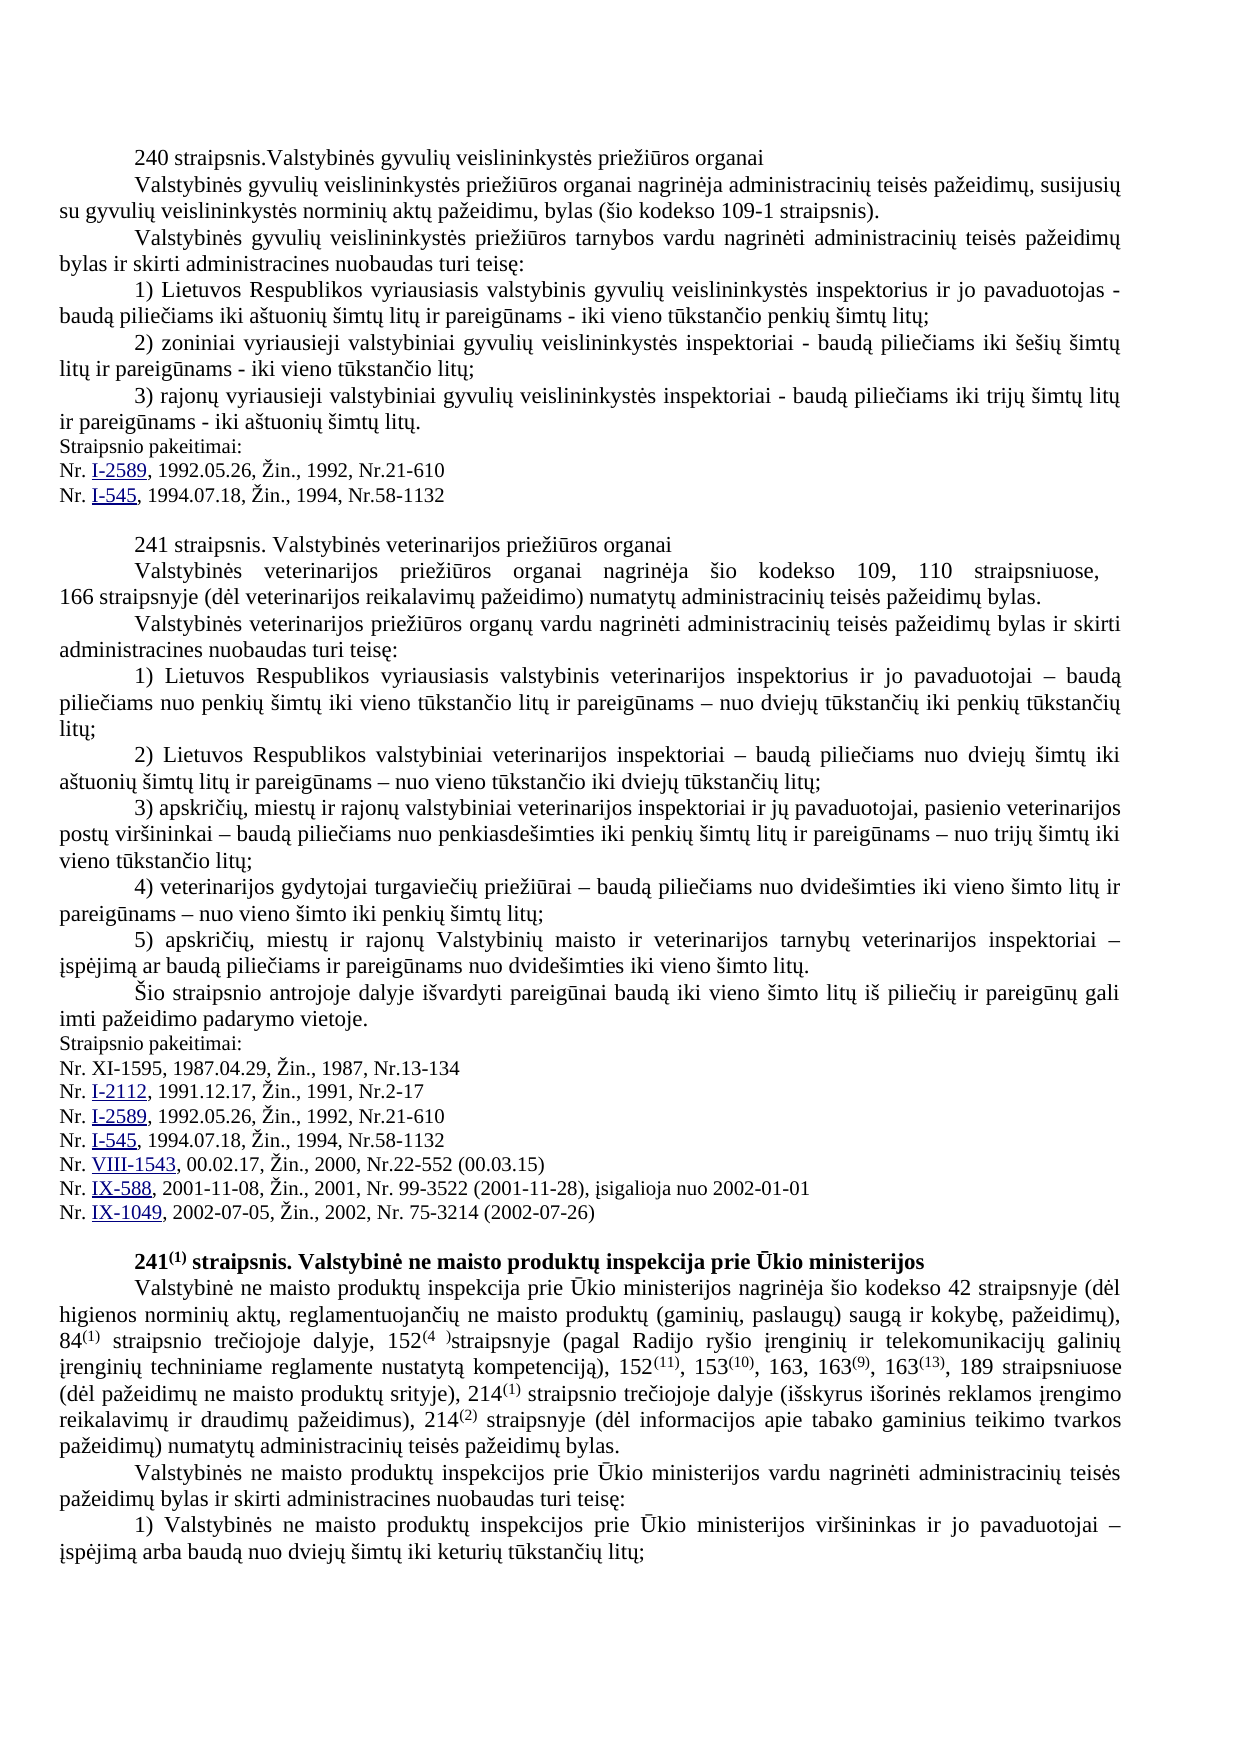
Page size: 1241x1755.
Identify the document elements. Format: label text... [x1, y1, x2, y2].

text Nr. I-545, 1994.07.18, Žin., 1994, Nr.58-1132 [59, 482, 1122, 507]
text Valstybinė ne maisto produktų inspekcija prie Ūkio ministerijos nagrinėja šio kodekso 42 straipsnyje (dėl higienos norminių aktų, reglamentuojančių ne maisto produktų (gaminių, paslaugų) saugą ir kokybę, pažeidimų), 84(1) straipsnio trečiojoje dalyje, 152(4 )straipsnyje (pagal Radijo ryšio įrenginių ir telekomunikacijų galinių įrenginių techniniame reglamente nustatytą kompetenciją), 152(11), 153(10), 163, 163(9), 163(13), 189 straipsniuose (dėl pažeidimų ne maisto produktų srityje), 214(1) straipsnio trečiojoje dalyje (išskyrus išorinės reklamos įrengimo reikalavimų ir draudimų pažeidimus), 214(2) straipsnyje (dėl informacijos apie tabako gaminius teikimo tvarkos pažeidimų) numatytų administracinių teisės pažeidimų bylas. [59, 1274, 1122, 1459]
text Straipsnio pakeitimai: [59, 434, 1122, 458]
text Šio straipsnio antrojoje dalyje išvardyti pareigūnai baudą iki vieno šimto litų iš piliečių ir pareigūnų gali imti pažeidimo padarymo vietoje. [59, 979, 1122, 1031]
text 2) Lietuvos Respublikos valstybiniai veterinarijos inspektoriai – baudą piliečiams nuo dviejų šimtų iki aštuonių šimtų litų ir pareigūnams – nuo vieno tūkstančio iki dviejų tūkstančių litų; [59, 741, 1122, 794]
text Nr. IX-1049, 2002-07-05, Žin., 2002, Nr. 75-3214 (2002-07-26) [59, 1200, 1122, 1224]
text 5) apskričių, miestų ir rajonų Valstybinių maisto ir veterinarijos tarnybų veterinarijos inspektoriai – įspėjimą ar baudą piliečiams ir pareigūnams nuo dvidešimties iki vieno šimto litų. [59, 926, 1122, 979]
text Valstybinės gyvulių veislininkystės priežiūros tarnybos vardu nagrinėti administracinių teisės pažeidimų bylas ir skirti administracines nuobaudas turi teisę: [59, 223, 1122, 276]
text 1) Lietuvos Respublikos vyriausiasis valstybinis gyvulių veislininkystės inspektorius ir jo pavaduotojas -baudą piliečiams iki aštuonių šimtų litų ir pareigūnams - iki vieno tūkstančio penkių šimtų litų; [59, 276, 1122, 329]
text Nr. I-545, 1994.07.18, Žin., 1994, Nr.58-1132 [59, 1128, 1122, 1152]
text 240 straipsnis.Valstybinės gyvulių veislininkystės priežiūros organai [59, 144, 1122, 171]
text Straipsnio pakeitimai: [59, 1031, 1122, 1055]
text Nr. IX-588, 2001-11-08, Žin., 2001, Nr. 99-3522 (2001-11-28), įsigalioja nuo 2002-01-01 [59, 1176, 1122, 1200]
text Valstybinės veterinarijos priežiūros organai nagrinėja šio kodekso 109, 110 straipsniuose, 166 straipsnyje (dėl veterinarijos reikalavimų pažeidimo) numatytų administracinių teisės pažeidimų bylas. [59, 557, 1122, 610]
text Valstybinės veterinarijos priežiūros organų vardu nagrinėti administracinių teisės pažeidimų bylas ir skirti administracines nuobaudas turi teisę: [59, 610, 1122, 662]
text Valstybinės ne maisto produktų inspekcijos prie Ūkio ministerijos vardu nagrinėti administracinių teisės pažeidimų bylas ir skirti administracines nuobaudas turi teisę: [59, 1459, 1122, 1511]
text 3) rajonų vyriausieji valstybiniai gyvulių veislininkystės inspektoriai - baudą piliečiams iki trijų šimtų litų ir pareigūnams - iki aštuonių šimtų litų. [59, 382, 1122, 434]
text Valstybinės gyvulių veislininkystės priežiūros organai nagrinėja administracinių teisės pažeidimų, susijusių su gyvulių veislininkystės norminių aktų pažeidimu, bylas (šio kodekso 109-1 straipsnis). [59, 171, 1122, 223]
text 1) Valstybinės ne maisto produktų inspekcijos prie Ūkio ministerijos viršininkas ir jo pavaduotojai – įspėjimą arba baudą nuo dviejų šimtų iki keturių tūkstančių litų; [59, 1511, 1122, 1564]
text 2) zoniniai vyriausieji valstybiniai gyvulių veislininkystės inspektoriai - baudą piliečiams iki šešių šimtų litų ir pareigūnams - iki vieno tūkstančio litų; [59, 329, 1122, 382]
text Nr. I-2112, 1991.12.17, Žin., 1991, Nr.2-17 [59, 1079, 1122, 1103]
text Nr. I-2589, 1992.05.26, Žin., 1992, Nr.21-610 [59, 1103, 1122, 1128]
text 241 straipsnis. Valstybinės veterinarijos priežiūros organai [59, 531, 1122, 557]
text 4) veterinarijos gydytojai turgaviečių priežiūrai – baudą piliečiams nuo dvidešimties iki vieno šimto litų ir pareigūnams – nuo vieno šimto iki penkių šimtų litų; [59, 873, 1122, 926]
text Nr. VIII-1543, 00.02.17, Žin., 2000, Nr.22-552 (00.03.15) [59, 1152, 1122, 1176]
text 241(1) straipsnis. Valstybinė ne maisto produktų inspekcija prie Ūkio ministerijos [134, 1248, 1122, 1274]
text Nr. I-2589, 1992.05.26, Žin., 1992, Nr.21-610 [59, 458, 1122, 482]
text 1) Lietuvos Respublikos vyriausiasis valstybinis veterinarijos inspektorius ir jo pavaduotojai – baudą piliečiams nuo penkių šimtų iki vieno tūkstančio litų ir pareigūnams – nuo dviejų tūkstančių iki penkių tūkstančių litų; [59, 662, 1122, 741]
text Nr. XI-1595, 1987.04.29, Žin., 1987, Nr.13-134 [59, 1055, 1122, 1079]
text 3) apskričių, miestų ir rajonų valstybiniai veterinarijos inspektoriai ir jų pavaduotojai, pasienio veterinarijos postų viršininkai – baudą piliečiams nuo penkiasdešimties iki penkių šimtų litų ir pareigūnams – nuo trijų šimtų iki vieno tūkstančio litų; [59, 794, 1122, 873]
